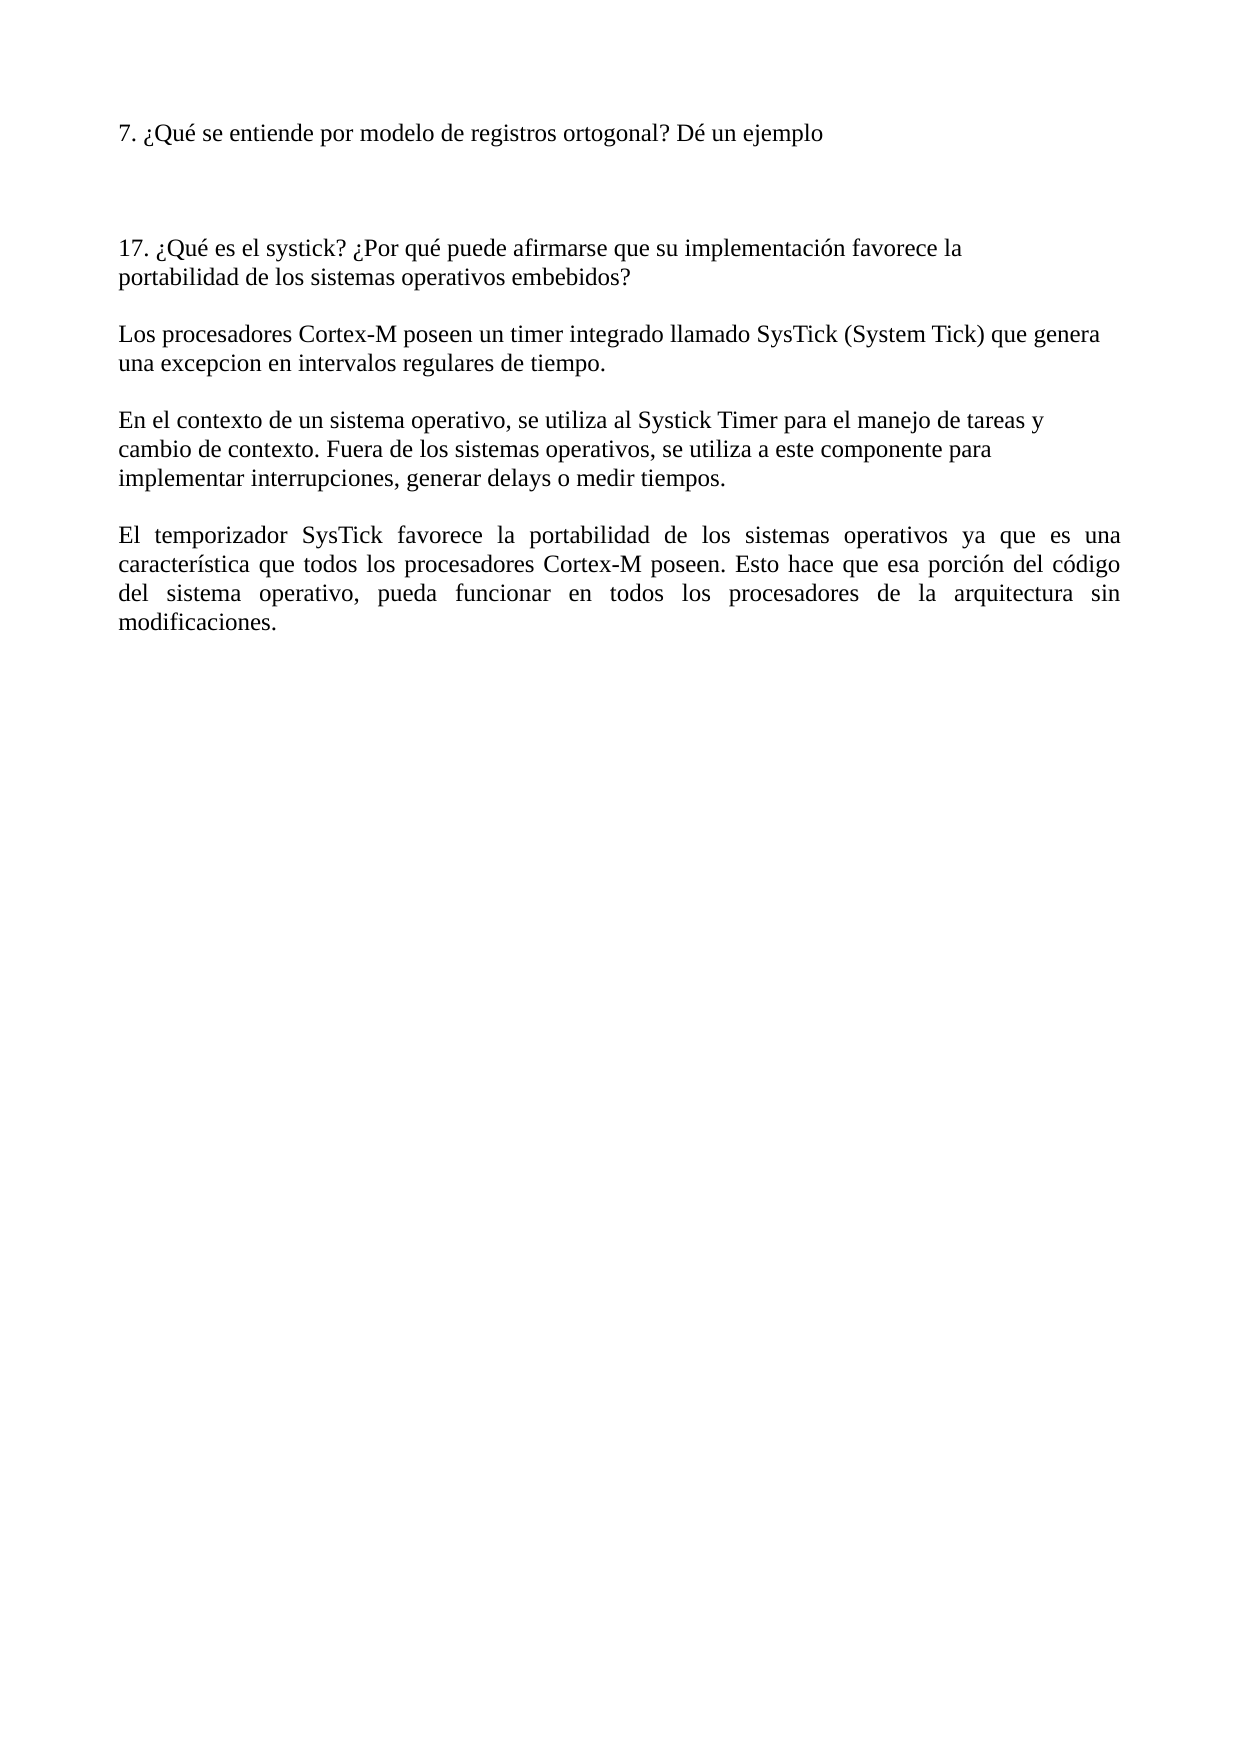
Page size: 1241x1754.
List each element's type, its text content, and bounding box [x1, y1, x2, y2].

text 7. ¿Qué se entiende por modelo de registros ortogonal? Dé un ejemplo [118, 118, 1122, 147]
text El temporizador SysTick favorece la portabilidad de los sistemas operativos ya que es una característica que todos los procesadores Cortex-M poseen. Esto hace que esa porción del código del sistema operativo, pueda funcionar en todos los procesadores de la arquitectura sin modificaciones. [118, 521, 1122, 636]
text En el contexto de un sistema operativo, se utiliza al Systick Timer para el manejo de tareas y cambio de contexto. Fuera de los sistemas operativos, se utiliza a este componente para implementar interrupciones, generar delays o medir tiempos. [118, 406, 1122, 492]
text 17. ¿Qué es el systick? ¿Por qué puede afirmarse que su implementación favorece la [118, 233, 1122, 262]
text Los procesadores Cortex-M poseen un timer integrado llamado SysTick (System Tick) que genera una excepcion en intervalos regulares de tiempo. [118, 319, 1122, 377]
text portabilidad de los sistemas operativos embebidos? [118, 262, 1122, 291]
